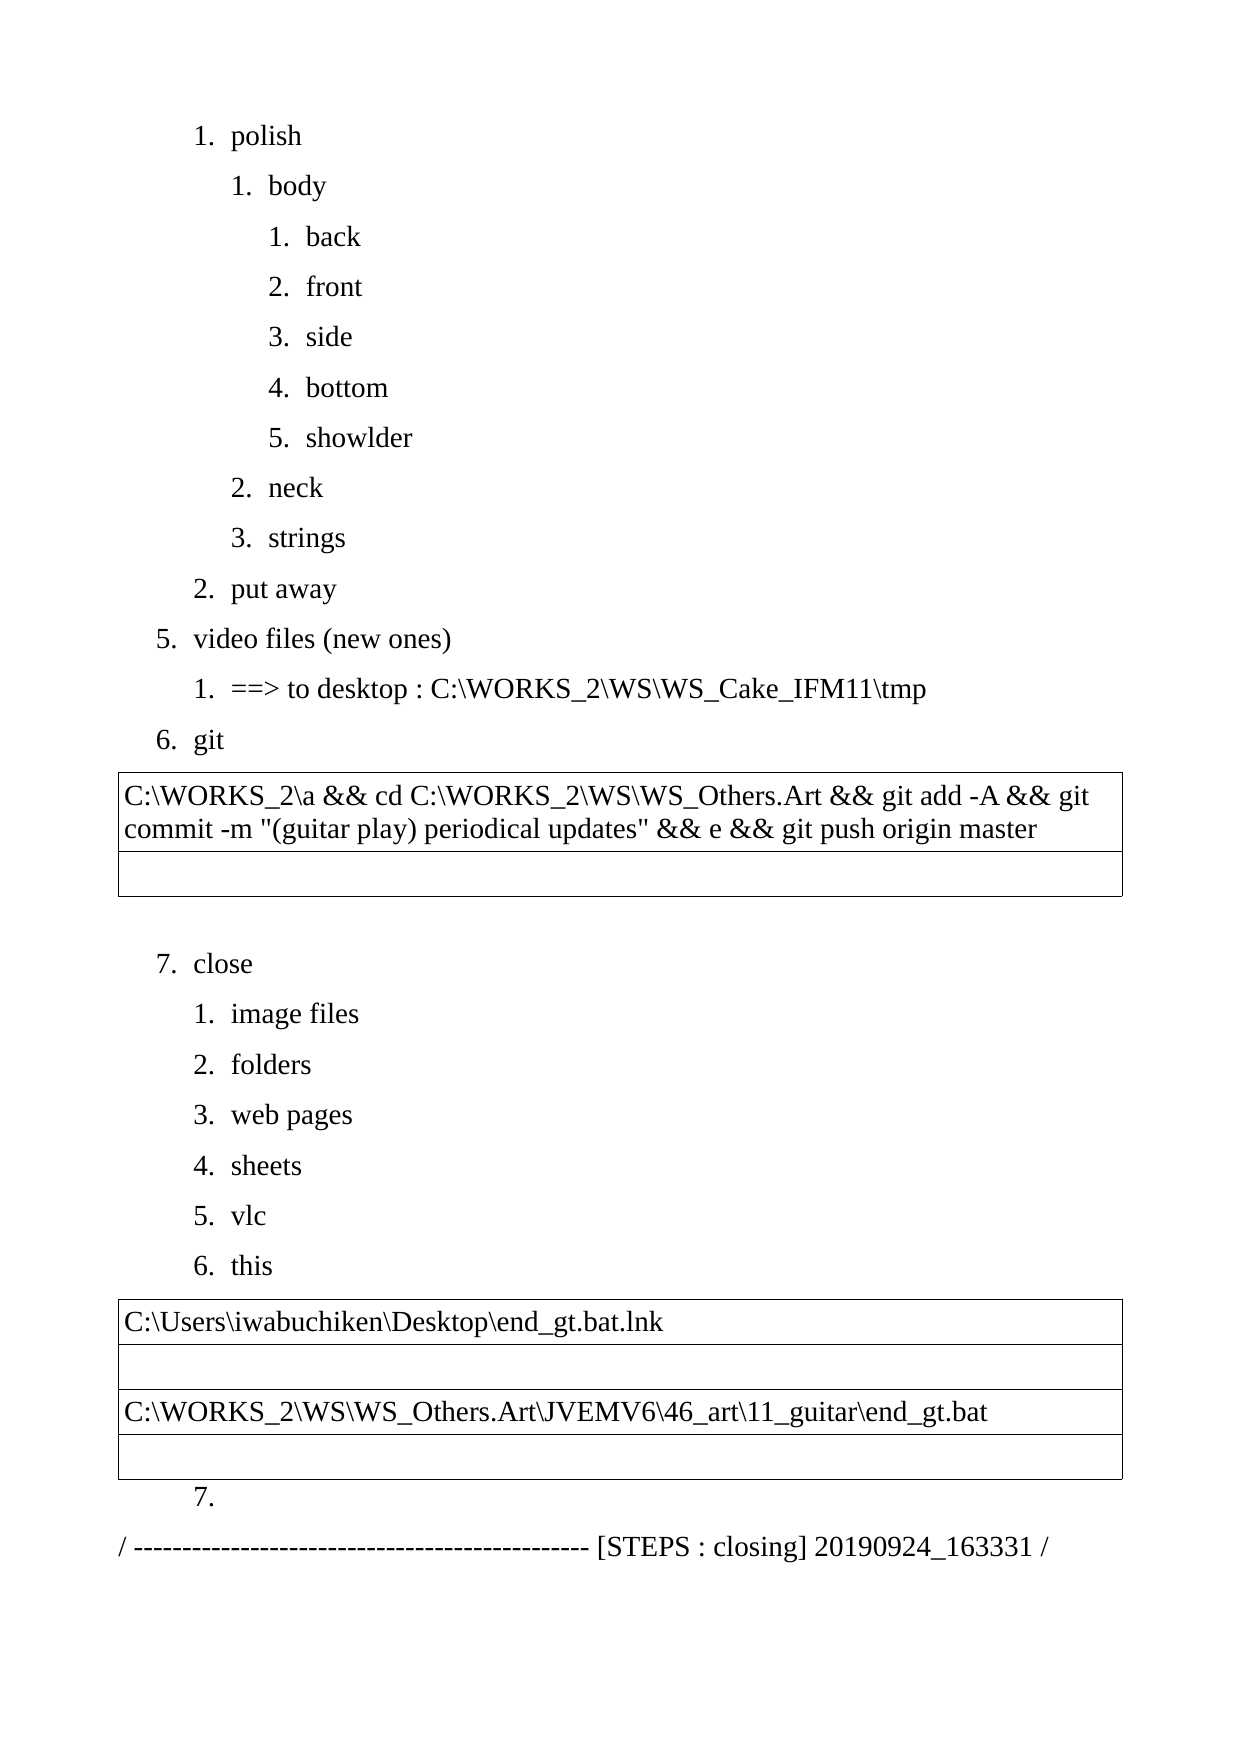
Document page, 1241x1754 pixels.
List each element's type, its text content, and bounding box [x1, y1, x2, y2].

list video files (new ones) [156, 621, 1122, 655]
table_cell [119, 1345, 1122, 1389]
list back [268, 219, 1122, 252]
list image files [193, 997, 1122, 1030]
list web pages [193, 1097, 1122, 1131]
list folders [193, 1047, 1122, 1081]
list front [268, 269, 1122, 303]
list showlder [268, 420, 1122, 453]
list bottom [268, 370, 1122, 403]
list ==> to desktop : C:\WORKS_2\WS\WS_Cake_IFM11\tmp [193, 672, 1122, 705]
list side [268, 319, 1122, 353]
list sheets [193, 1148, 1122, 1181]
list git [156, 722, 1122, 755]
table_cell C:\WORKS_2\WS\WS_Others.Art\JVEMV6\46_art\11_guitar\end_gt.bat [119, 1390, 1122, 1434]
list this [193, 1248, 1122, 1282]
list polish [193, 118, 1122, 152]
list neck [231, 470, 1122, 504]
table_header C:\WORKS_2\a && cd C:\WORKS_2\WS\WS_Others.Art && git add -A && git commit -m "(guitar play) periodical updates" && e && git push origin master [119, 773, 1122, 851]
list put away [193, 571, 1122, 604]
list strings [231, 521, 1122, 554]
table_cell [119, 1435, 1122, 1479]
list vlc [193, 1198, 1122, 1231]
table_header C:\Users\iwabuchiken\Desktop\end_gt.bat.lnk [119, 1300, 1122, 1344]
list close [156, 946, 1122, 980]
list body [231, 168, 1122, 202]
text / ----------------------------------------------- [STEPS : closing] 20190924_163331 / [118, 1529, 1122, 1563]
table_cell [119, 852, 1122, 896]
